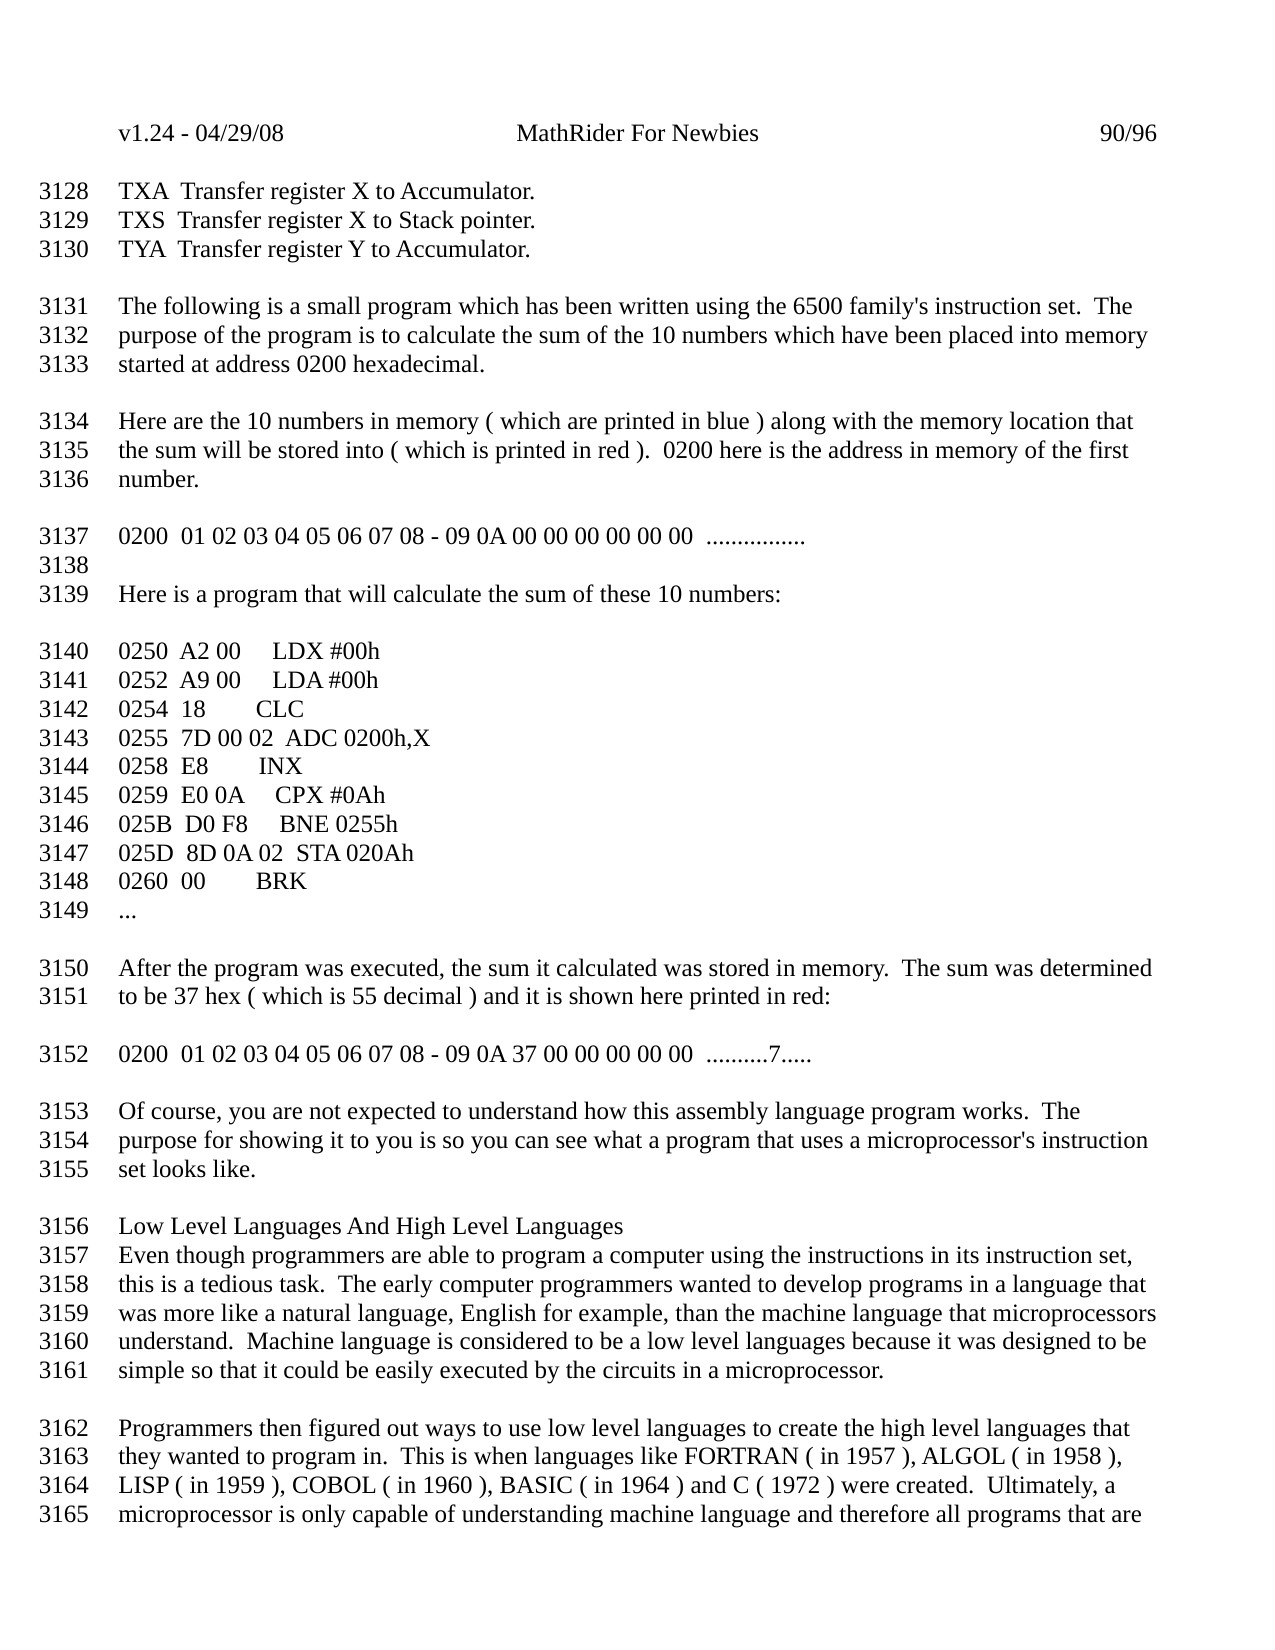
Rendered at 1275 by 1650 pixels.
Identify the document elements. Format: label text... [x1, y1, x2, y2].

text 0250 A2 00 LDX #00h [118, 636, 1157, 665]
text After the program was executed, the sum it calculated was stored in memory. The sum was determined to be 37 hex ( which is 55 decimal ) and it is shown here printed in red: [118, 953, 1157, 1010]
text 0255 7D 00 02 ADC 0200h,X [118, 723, 1157, 751]
text 025B D0 F8 BNE 0255h [118, 809, 1157, 838]
text Programmers then figured out ways to use low level languages to create the high level languages that they wanted to program in. This is when languages like FORTRAN ( in 1957 ), ALGOL ( in 1958 ), LISP ( in 1959 ), COBOL ( in 1960 ), BASIC ( in 1964 ) and C ( 1972 ) were created. Ultimately, a microprocessor is only capable of understanding machine language and therefore all programs that are [118, 1413, 1157, 1528]
text 0258 E8 INX [118, 751, 1157, 780]
text 0200 01 02 03 04 05 06 07 08 - 09 0A 37 00 00 00 00 00 ..........7..... [118, 1039, 1157, 1068]
text TXS Transfer register X to Stack pointer. [118, 205, 1157, 234]
text 0259 E0 0A CPX #0Ah [118, 780, 1157, 809]
text Low Level Languages And High Level Languages [118, 1211, 1157, 1240]
text The following is a small program which has been written using the 6500 family's instruction set. The purpose of the program is to calculate the sum of the 10 numbers which have been placed into memory started at address 0200 hexadecimal. [118, 291, 1157, 378]
text Here is a program that will calculate the sum of these 10 numbers: [118, 579, 1157, 608]
text 0260 00 BRK [118, 866, 1157, 895]
text ... [118, 895, 1157, 924]
text 0200 01 02 03 04 05 06 07 08 - 09 0A 00 00 00 00 00 00 ................ [118, 521, 1157, 550]
text Of course, you are not expected to understand how this assembly language program works. The purpose for showing it to you is so you can see what a program that uses a microprocessor's instruction set looks like. [118, 1096, 1157, 1183]
text 025D 8D 0A 02 STA 020Ah [118, 838, 1157, 866]
text 0252 A9 00 LDA #00h [118, 665, 1157, 694]
text TXA Transfer register X to Accumulator. [118, 176, 1157, 205]
text Here are the 10 numbers in memory ( which are printed in blue ) along with the memory location that the sum will be stored into ( which is printed in red ). 0200 here is the address in memory of the first number. [118, 406, 1157, 493]
text 0254 18 CLC [118, 694, 1157, 723]
text TYA Transfer register Y to Accumulator. [118, 234, 1157, 263]
text Even though programmers are able to program a computer using the instructions in its instruction set, this is a tedious task. The early computer programmers wanted to develop programs in a language that was more like a natural language, English for example, than the machine language that microprocessors understand. Machine language is considered to be a low level languages because it was designed to be simple so that it could be easily executed by the circuits in a microprocessor. [118, 1240, 1157, 1384]
